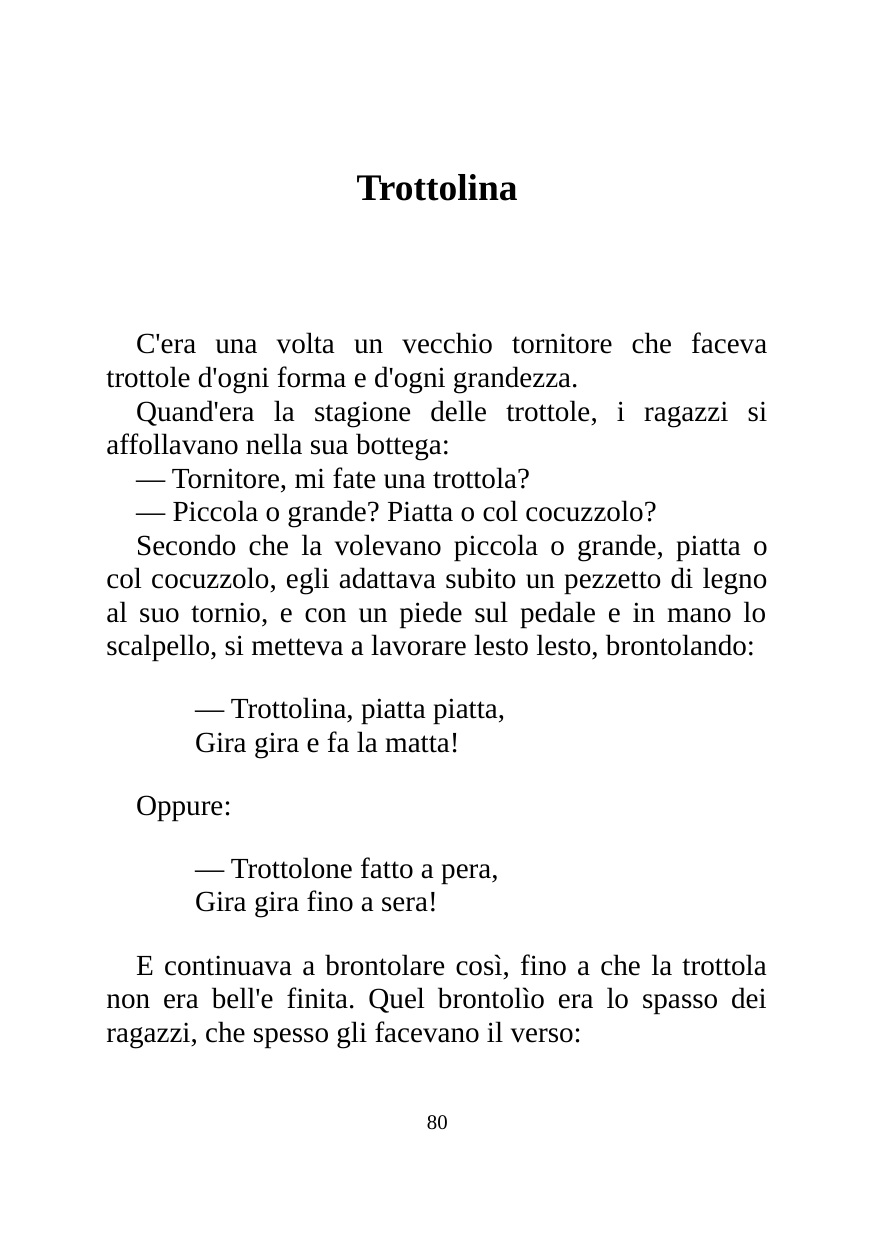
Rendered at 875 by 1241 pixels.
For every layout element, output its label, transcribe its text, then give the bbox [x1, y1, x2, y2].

text — Trottolina, piatta piatta, Gira gira e fa la matta! [195, 691, 768, 758]
text Quand'era la stagione delle trottole, i ragazzi si affollavano nella sua bottega: [106, 394, 768, 461]
text Secondo che la volevano piccola o grande, piatta o col cocuzzolo, egli adattava subito un pezzetto di legno al suo tornio, e con un piede sul pedale e in mano lo scalpello, si metteva a lavorare lesto lesto, brontolando: [106, 528, 768, 662]
text E continuava a brontolare così, fino a che la trottola non era bell'e finita. Quel brontolìo era lo spasso dei ragazzi, che spesso gli facevano il verso: [106, 948, 768, 1048]
text — Tornitore, mi fate una trottola? [106, 461, 768, 494]
text — Trottolone fatto a pera, Gira gira fino a sera! [195, 851, 768, 918]
text C'era una volta un vecchio tornitore che faceva trottole d'ogni forma e d'ogni grandezza. [106, 327, 768, 394]
subtitle Trottolina [106, 165, 768, 208]
text — Piccola o grande? Piatta o col cocuzzolo? [106, 494, 768, 528]
text Oppure: [106, 788, 768, 822]
